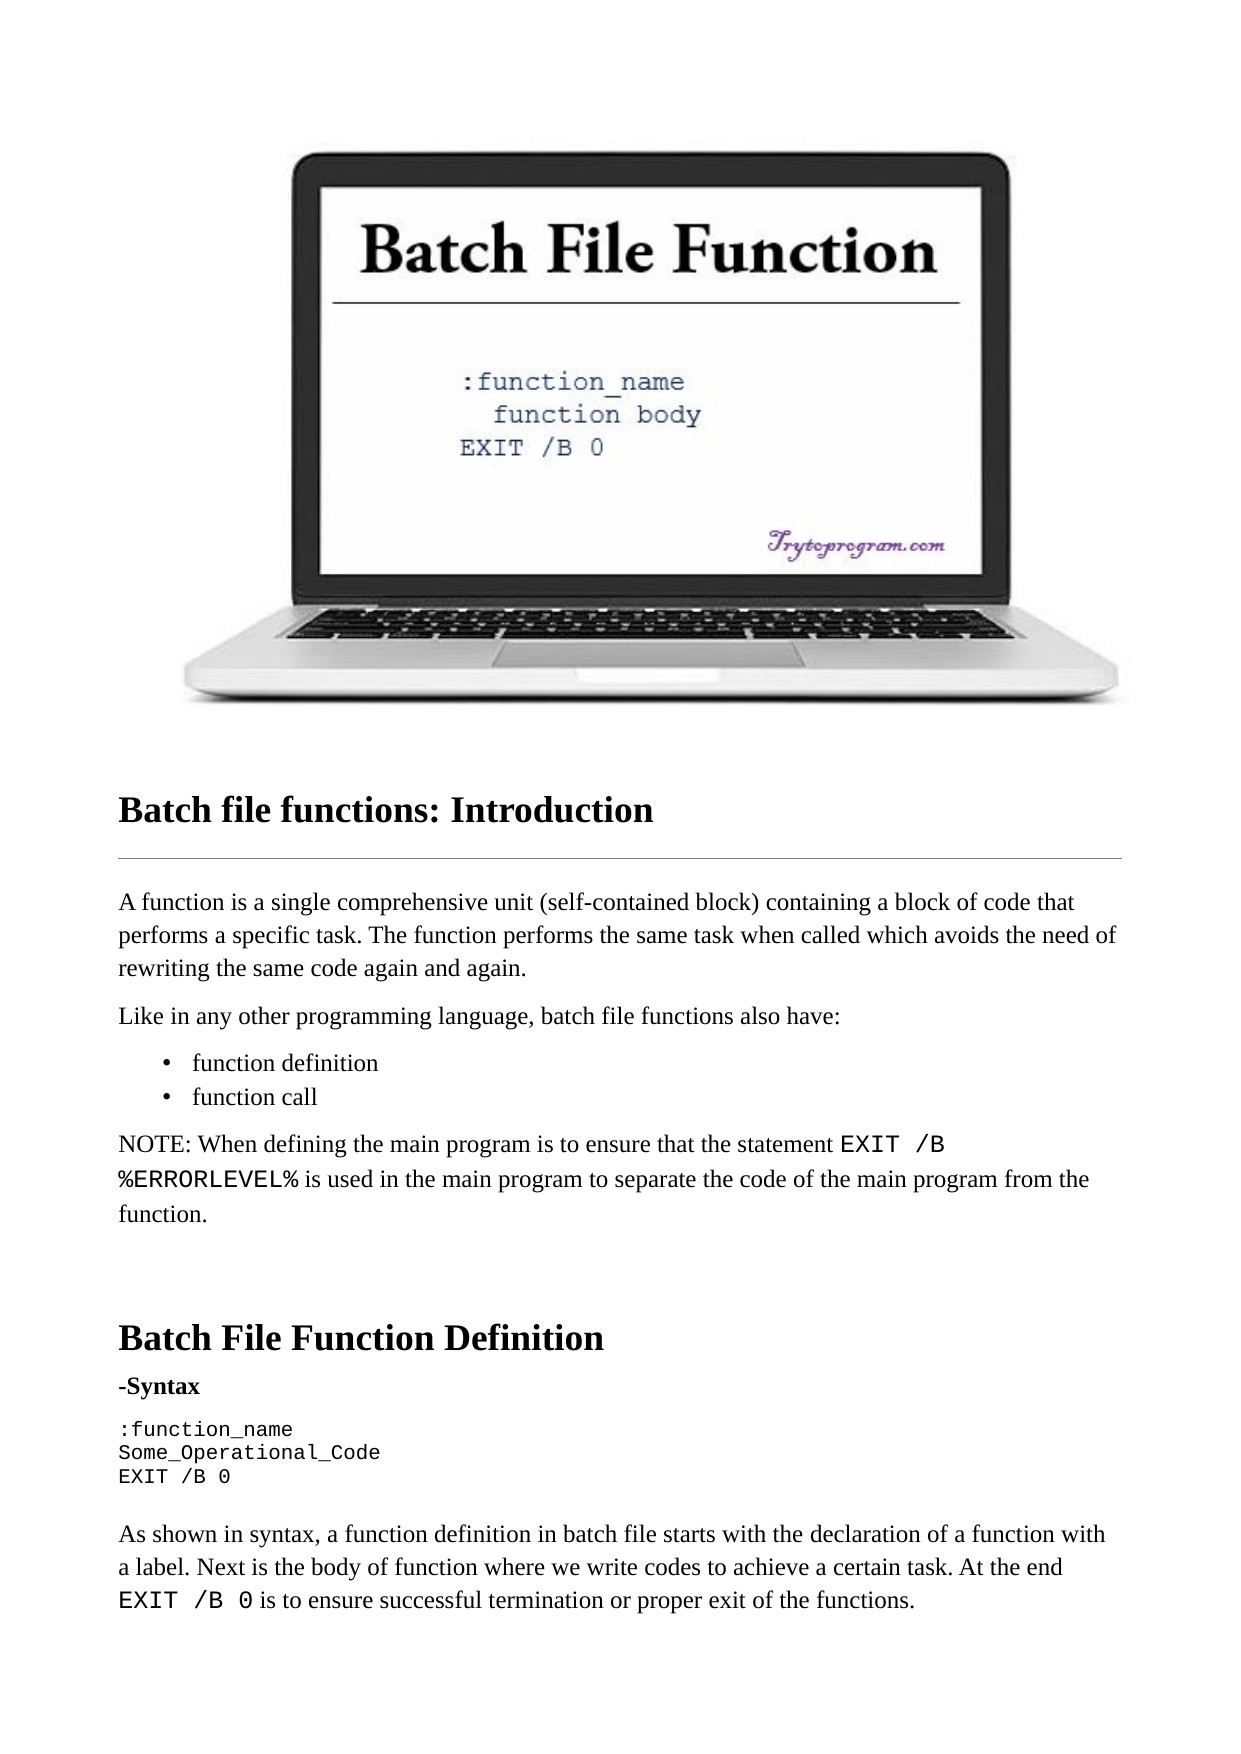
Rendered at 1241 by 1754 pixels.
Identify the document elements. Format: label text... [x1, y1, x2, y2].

text :function_name [118, 1419, 1122, 1442]
subtitle Batch file functions: Introduction [118, 787, 1122, 831]
text Like in any other programming language, batch file functions also have: [118, 1001, 1122, 1030]
text EXIT /B 0 [118, 1466, 1122, 1489]
list function call [162, 1082, 1122, 1110]
list function definition [162, 1048, 1122, 1077]
text As shown in syntax, a function definition in batch file starts with the declaration of a function with a label. Next is the body of function where we write codes to achieve a certain task. At the end EXIT /B 0 is to ensure successful termination or proper exit of the functions. [118, 1519, 1122, 1616]
text -Syntax [118, 1371, 1122, 1400]
text Some_Operational_Code [118, 1442, 1122, 1466]
subtitle Batch File Function Definition [118, 1315, 1122, 1358]
picture [118, 118, 1178, 748]
text NOTE: When defining the main program is to ensure that the statement EXIT /B %ERRORLEVEL% is used in the main program to separate the code of the main program from the function. [118, 1129, 1122, 1228]
text A function is a single comprehensive unit (self-contained block) containing a block of code that performs a specific task. The function performs the same task when called which avoids the need of rewriting the same code again and again. [118, 887, 1122, 982]
